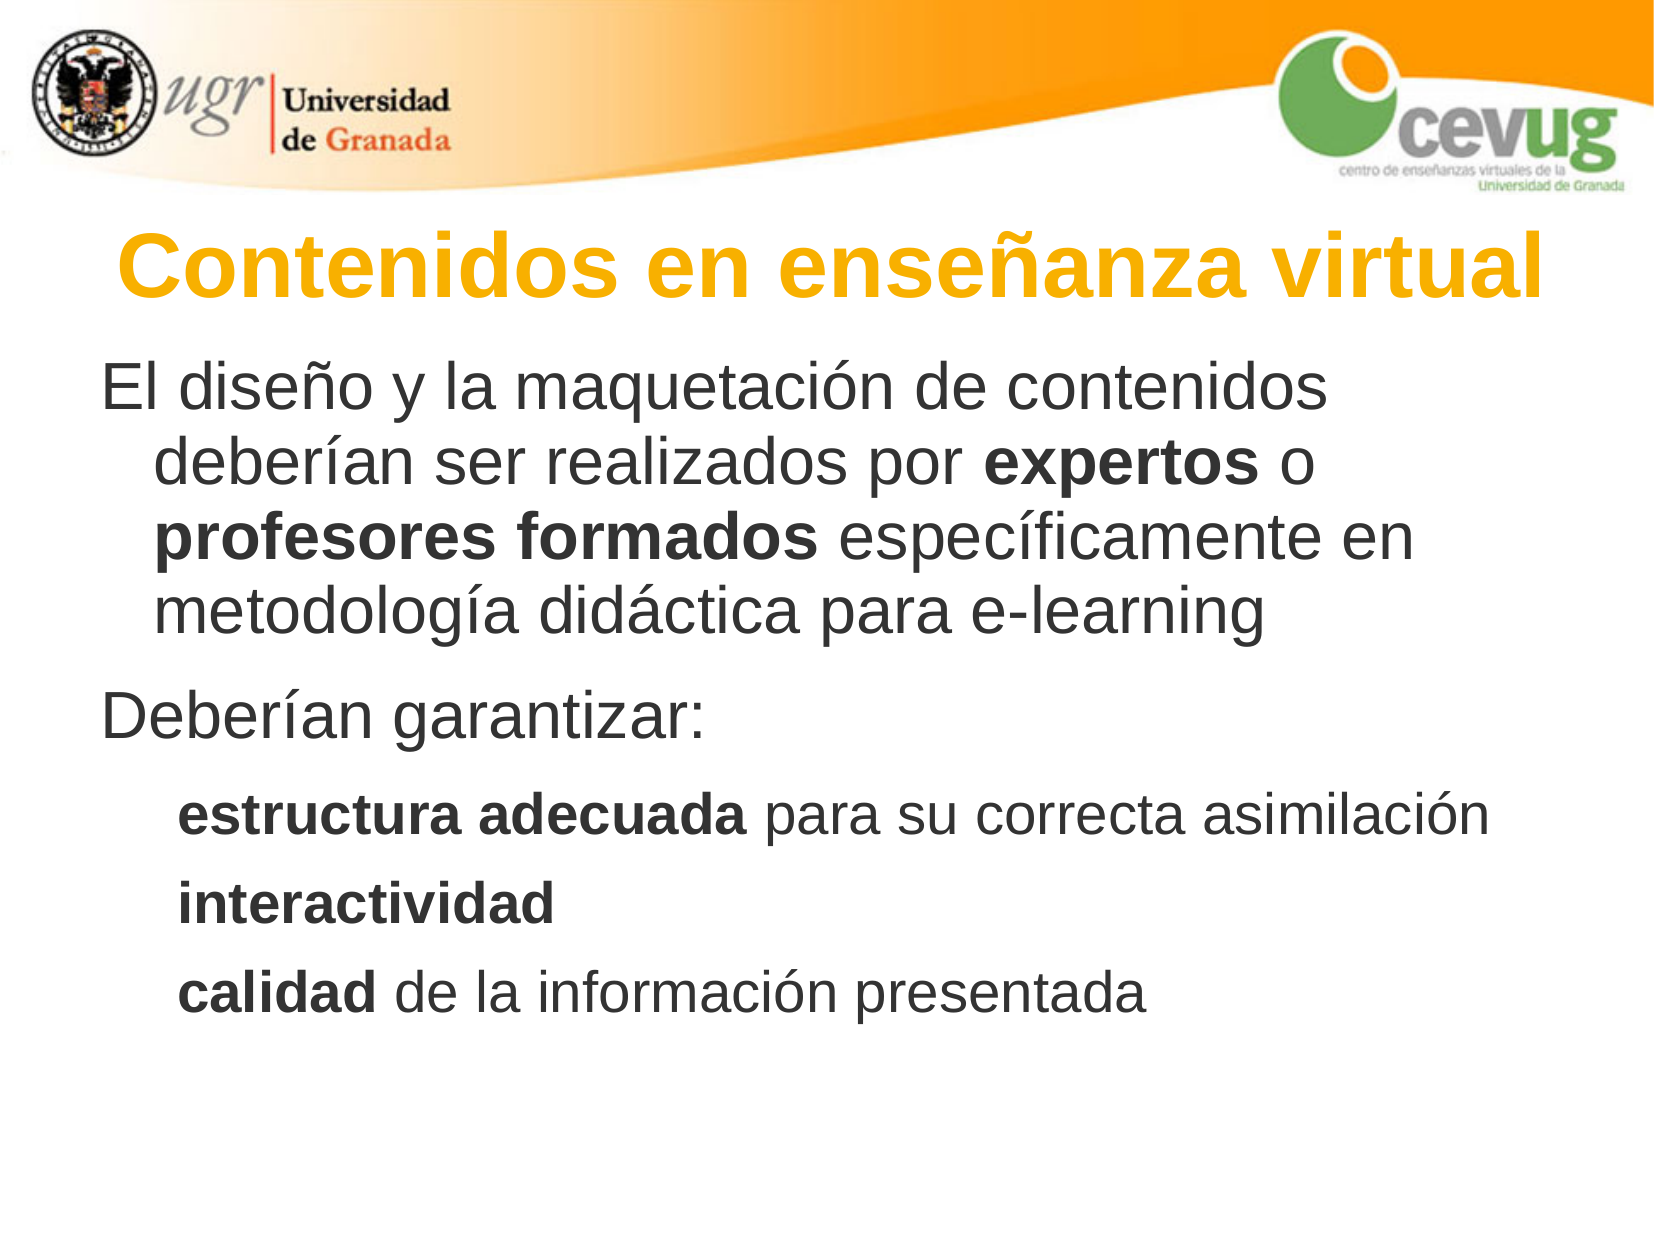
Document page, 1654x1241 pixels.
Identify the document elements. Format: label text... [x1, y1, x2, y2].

list El diseño y la maquetación de contenidos deberían ser realizados por expertos o profesores formados específicamente en metodología didáctica para e-learning Deberían garantizar: estructura adecuada para su correcta asimilación interactividad calidad de la información presentada [82, 349, 1571, 1153]
title Contenidos en enseñanza virtual [88, 177, 1577, 355]
